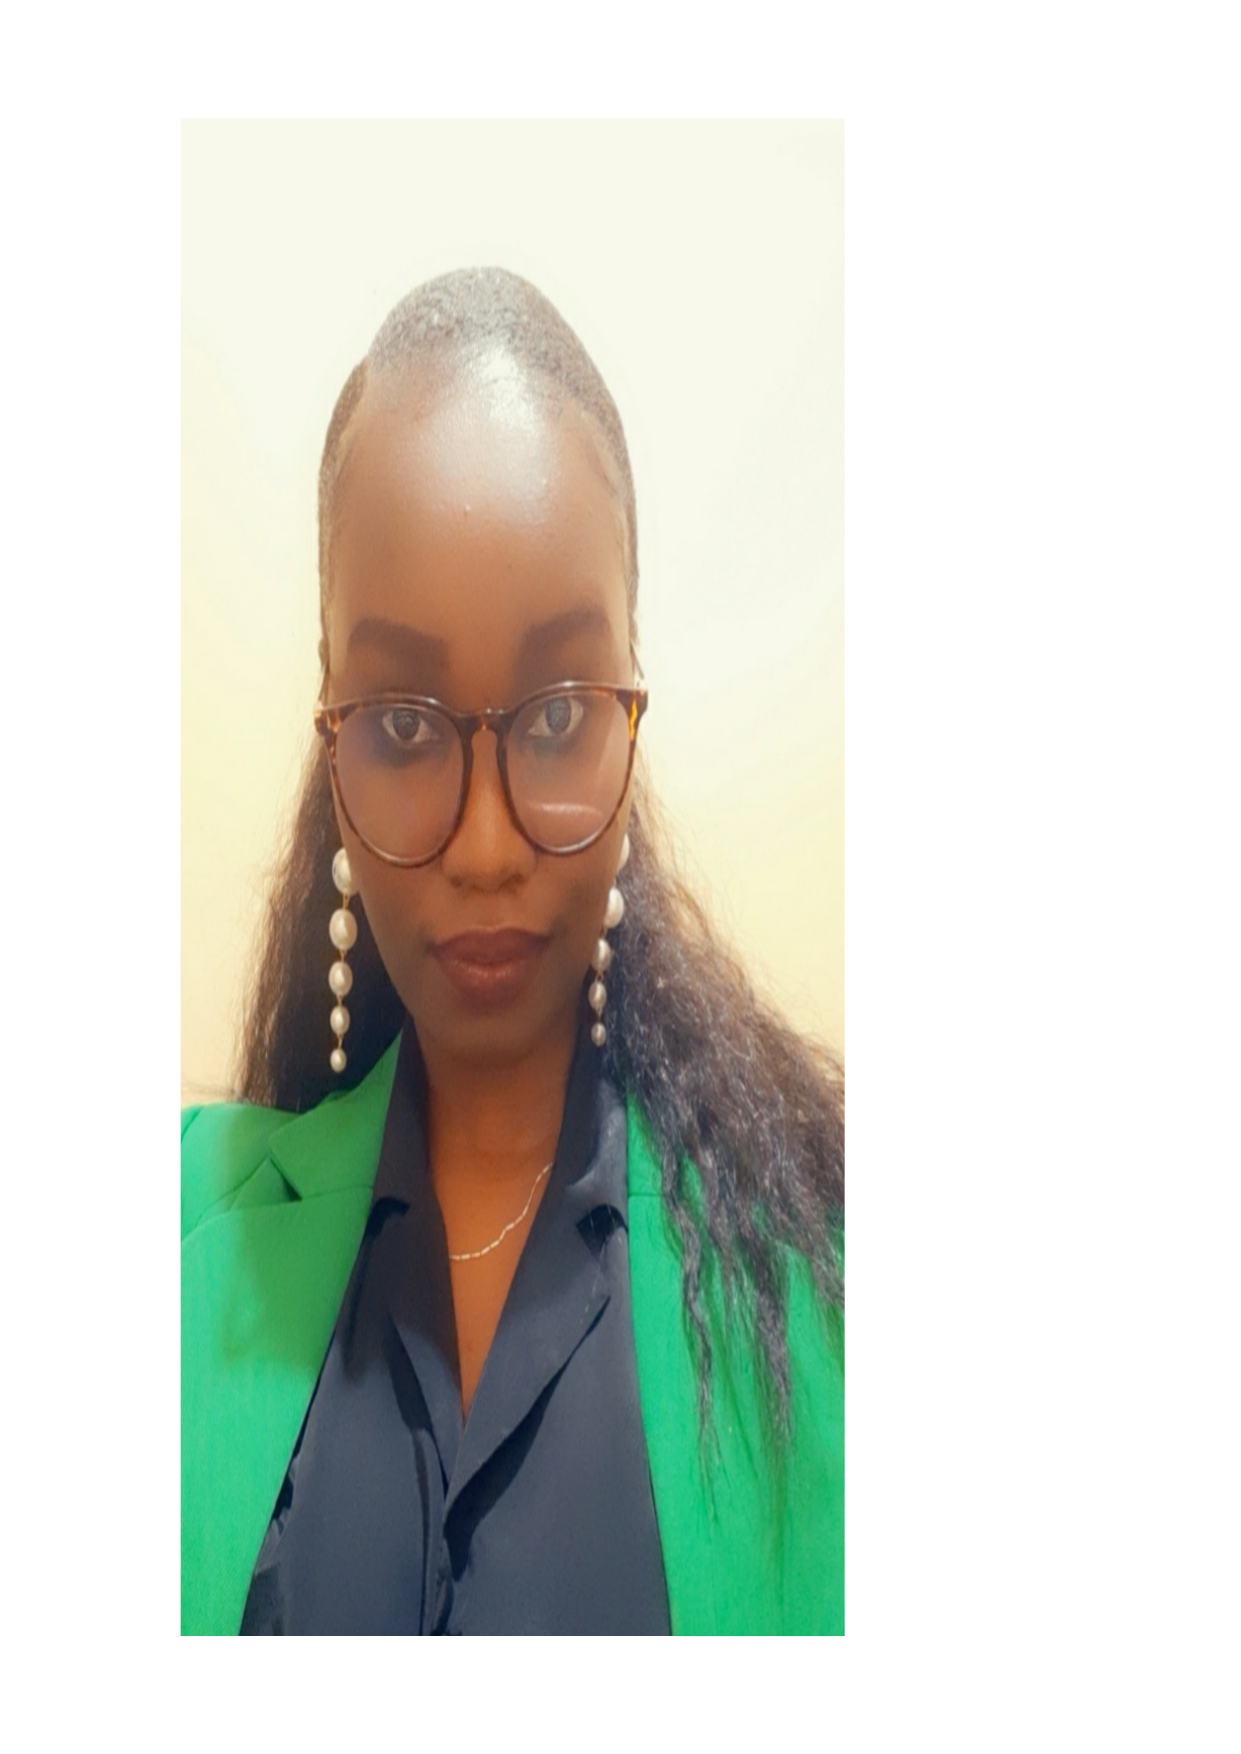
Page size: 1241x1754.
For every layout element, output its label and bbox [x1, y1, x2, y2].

picture [180, 118, 845, 1636]
